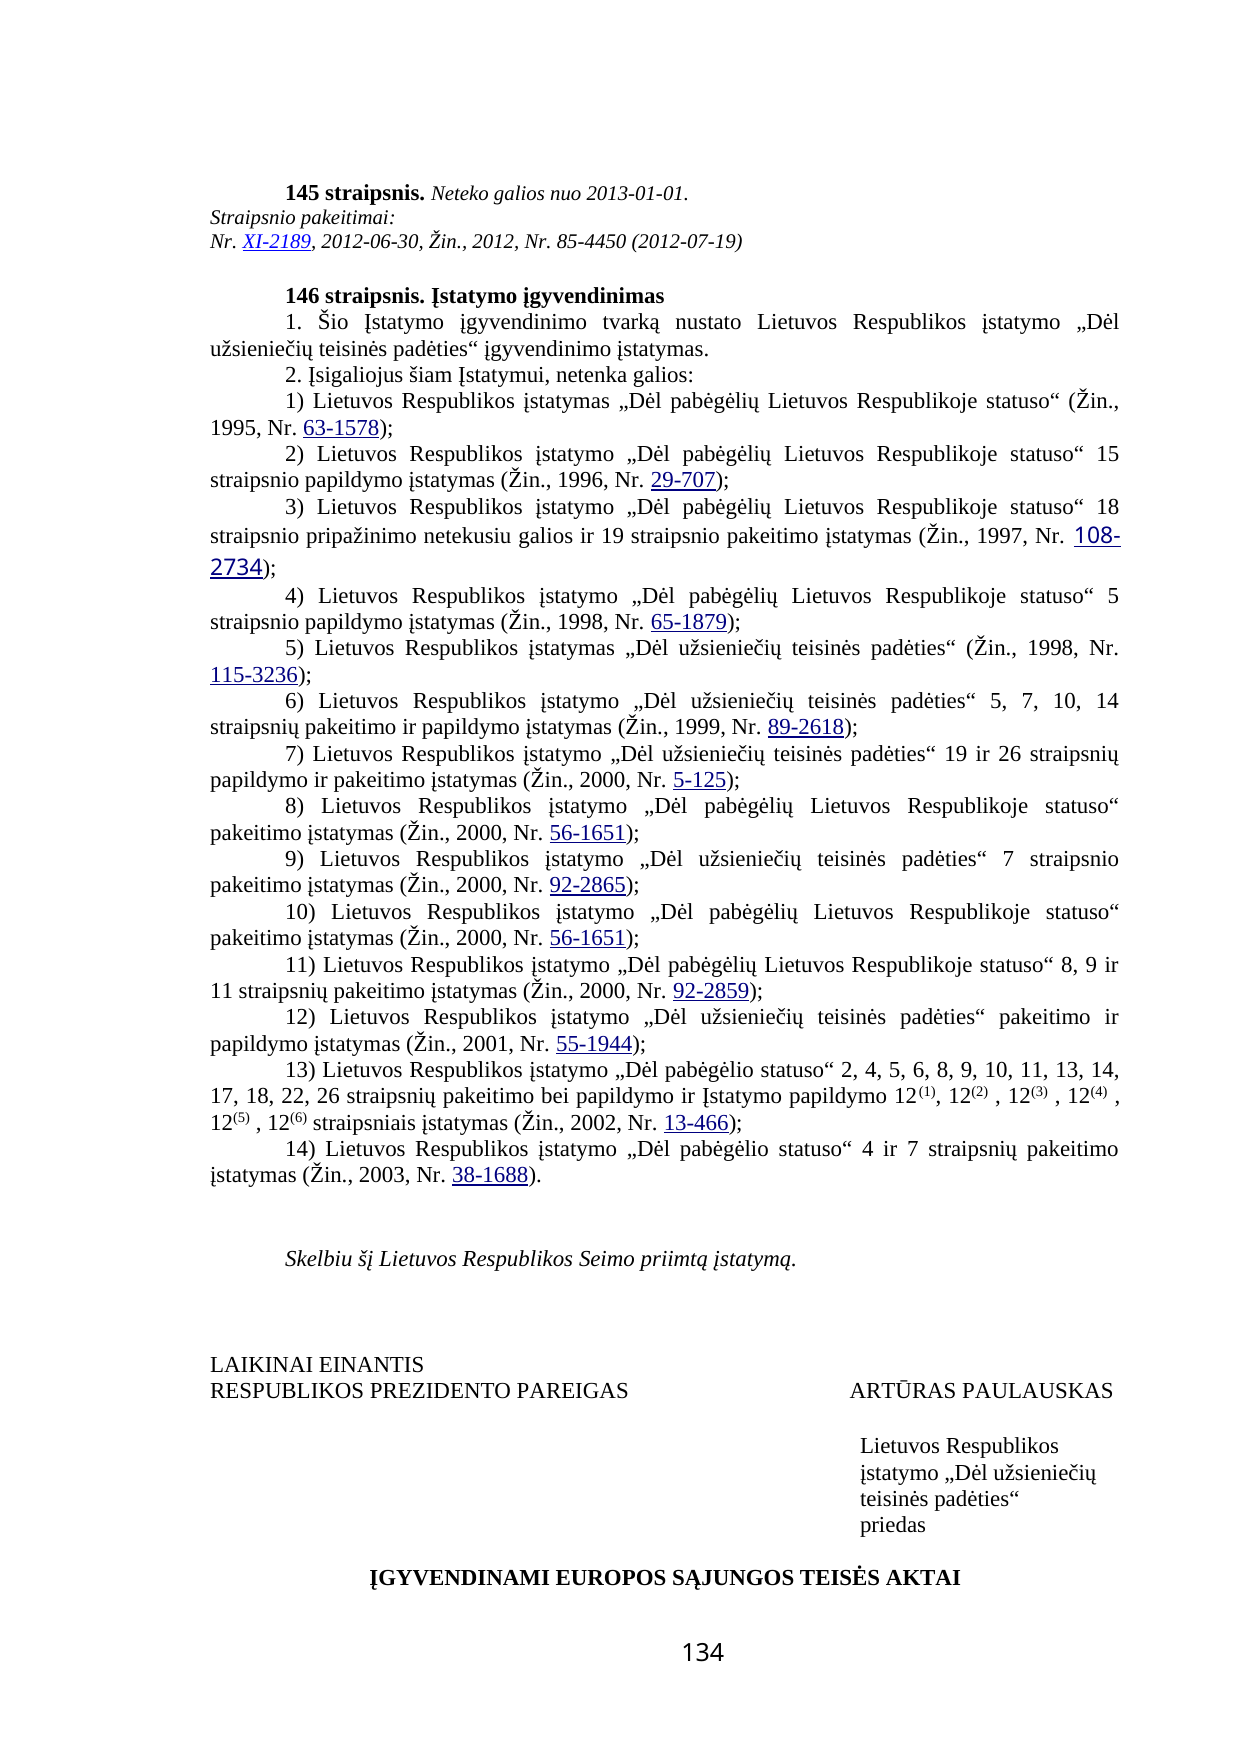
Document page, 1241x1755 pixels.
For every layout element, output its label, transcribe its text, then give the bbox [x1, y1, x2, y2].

text 9) Lietuvos Respublikos įstatymo „Dėl užsieniečių teisinės padėties“ 7 straipsnio pakeitimo įstatymas (Žin., 2000, Nr. 92-2865); [210, 845, 1120, 898]
text 146 straipsnis. Įstatymo įgyvendinimas [210, 282, 1120, 308]
text 3) Lietuvos Respublikos įstatymo „Dėl pabėgėlių Lietuvos Respublikoje statuso“ 18 straipsnio pripažinimo netekusiu galios ir 19 straipsnio pakeitimo įstatymas (Žin., 1997, Nr. 108-2734); [210, 493, 1120, 582]
text Lietuvos Respublikos [860, 1432, 1120, 1458]
text 6) Lietuvos Respublikos įstatymo „Dėl užsieniečių teisinės padėties“ 5, 7, 10, 14 straipsnių pakeitimo ir papildymo įstatymas (Žin., 1999, Nr. 89-2618); [210, 687, 1120, 740]
text 2. Įsigaliojus šiam Įstatymui, netenka galios: [210, 361, 1120, 387]
text 145 straipsnis. Neteko galios nuo 2013-01-01. [210, 179, 1120, 205]
text Skelbiu šį Lietuvos Respublikos Seimo priimtą įstatymą. [210, 1245, 1120, 1272]
text Straipsnio pakeitimai: [210, 205, 1120, 229]
text ĮGYVENDINAMI EUROPOS SĄJUNGOS TEISĖS AKTAI [210, 1564, 1120, 1590]
text 2) Lietuvos Respublikos įstatymo „Dėl pabėgėlių Lietuvos Respublikoje statuso“ 15 straipsnio papildymo įstatymas (Žin., 1996, Nr. 29-707); [210, 440, 1120, 493]
text 12) Lietuvos Respublikos įstatymo „Dėl užsieniečių teisinės padėties“ pakeitimo ir papildymo įstatymas (Žin., 2001, Nr. 55-1944); [210, 1003, 1120, 1056]
text 7) Lietuvos Respublikos įstatymo „Dėl užsieniečių teisinės padėties“ 19 ir 26 straipsnių papildymo ir pakeitimo įstatymas (Žin., 2000, Nr. 5-125); [210, 740, 1120, 792]
text priedas [860, 1511, 1120, 1538]
text 1. Šio Įstatymo įgyvendinimo tvarką nustato Lietuvos Respublikos įstatymo „Dėl užsieniečių teisinės padėties“ įgyvendinimo įstatymas. [210, 308, 1120, 361]
text 1) Lietuvos Respublikos įstatymas „Dėl pabėgėlių Lietuvos Respublikoje statuso“ (Žin., 1995, Nr. 63-1578); [210, 387, 1120, 440]
text LAIKINAI EINANTIS [210, 1351, 1120, 1377]
text 5) Lietuvos Respublikos įstatymas „Dėl užsieniečių teisinės padėties“ (Žin., 1998, Nr. 115-3236); [210, 634, 1120, 687]
text 8) Lietuvos Respublikos įstatymo „Dėl pabėgėlių Lietuvos Respublikoje statuso“ pakeitimo įstatymas (Žin., 2000, Nr. 56-1651); [210, 792, 1120, 845]
text 14) Lietuvos Respublikos įstatymo „Dėl pabėgėlio statuso“ 4 ir 7 straipsnių pakeitimo įstatymas (Žin., 2003, Nr. 38-1688). [210, 1135, 1120, 1188]
text teisinės padėties“ [860, 1485, 1120, 1511]
text 4) Lietuvos Respublikos įstatymo „Dėl pabėgėlių Lietuvos Respublikoje statuso“ 5 straipsnio papildymo įstatymas (Žin., 1998, Nr. 65-1879); [210, 582, 1120, 634]
text RESPUBLIKOS PREZIDENTO PAREIGAS ARTŪRAS PAULAUSKAS [210, 1377, 1120, 1403]
text Nr. XI-2189, 2012-06-30, Žin., 2012, Nr. 85-4450 (2012-07-19) [210, 229, 1120, 253]
text 13) Lietuvos Respublikos įstatymo „Dėl pabėgėlio statuso“ 2, 4, 5, 6, 8, 9, 10, 11, 13, 14, 17, 18, 22, 26 straipsnių pakeitimo bei papildymo ir Įstatymo papildymo 12(1), 12(2) , 12(3) , 12(4) , 12(5) , 12(6) straipsniais įstatymas (Žin., 2002, Nr. 13-466); [210, 1056, 1120, 1135]
text 11) Lietuvos Respublikos įstatymo „Dėl pabėgėlių Lietuvos Respublikoje statuso“ 8, 9 ir 11 straipsnių pakeitimo įstatymas (Žin., 2000, Nr. 92-2859); [210, 951, 1120, 1003]
text 10) Lietuvos Respublikos įstatymo „Dėl pabėgėlių Lietuvos Respublikoje statuso“ pakeitimo įstatymas (Žin., 2000, Nr. 56-1651); [210, 898, 1120, 951]
text įstatymo „Dėl užsieniečių [860, 1458, 1120, 1485]
